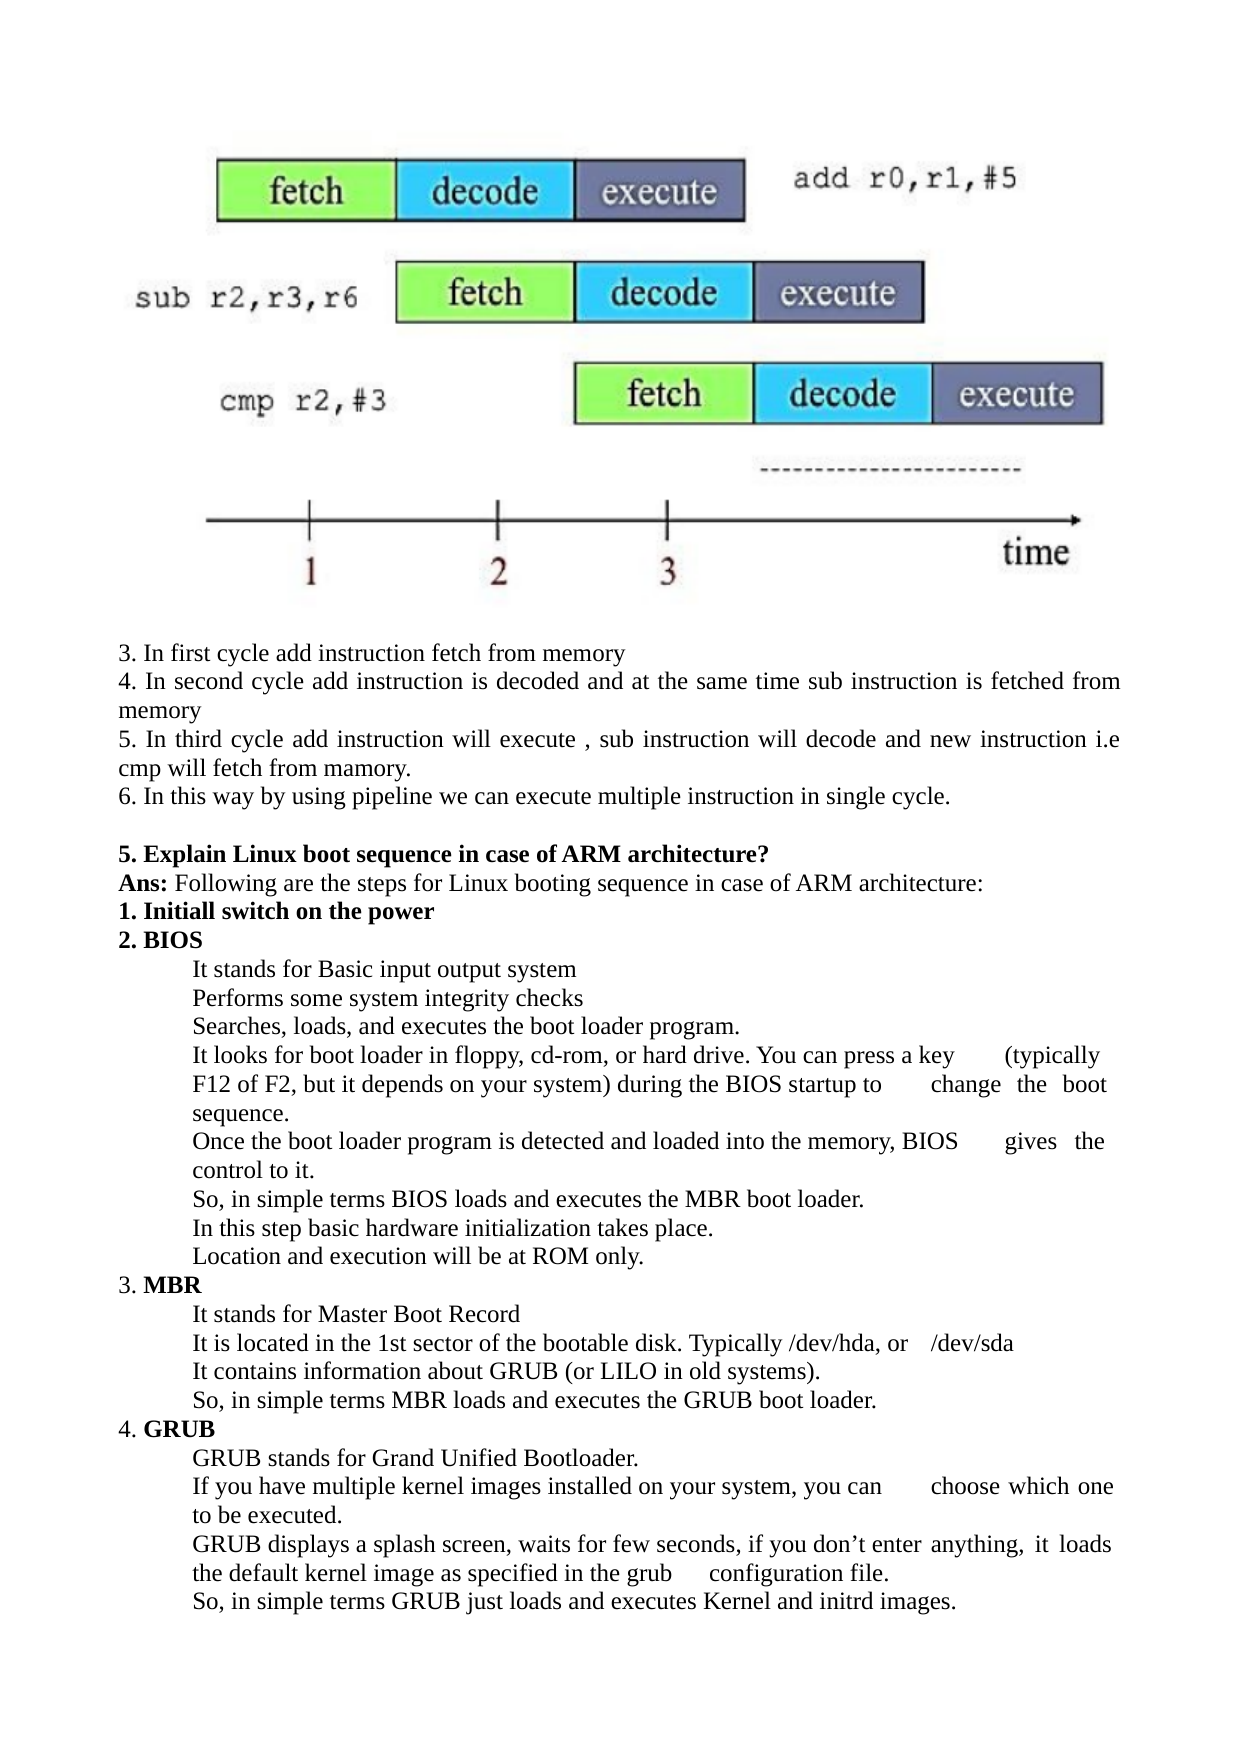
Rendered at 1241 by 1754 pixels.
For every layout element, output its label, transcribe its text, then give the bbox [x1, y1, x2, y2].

text It is located in the 1st sector of the bootable disk. Typically /dev/hda, or /dev/sda [118, 1328, 1122, 1356]
text It contains information about GRUB (or LILO in old systems). [118, 1356, 1122, 1385]
text 6. In this way by using pipeline we can execute multiple instruction in single cycle. [118, 781, 1122, 810]
text So, in simple terms GRUB just loads and executes Kernel and initrd images. [118, 1586, 1122, 1615]
text 5. Explain Linux boot sequence in case of ARM architecture? [118, 839, 1122, 868]
text 3. In first cycle add instruction fetch from memory [118, 638, 1122, 666]
text GRUB displays a splash screen, waits for few seconds, if you don’t enter anything, it loads the default kernel image as specified in the grub configuration file. [118, 1529, 1122, 1586]
text It looks for boot loader in floppy, cd-rom, or hard drive. You can press a key (typically F12 of F2, but it depends on your system) during the BIOS startup to change the boot sequence. [118, 1040, 1122, 1126]
text It stands for Master Boot Record [118, 1299, 1122, 1328]
text 3. MBR [118, 1270, 1122, 1299]
text 1. Initiall switch on the power [118, 896, 1122, 925]
text Searches, loads, and executes the boot loader program. [118, 1011, 1122, 1040]
text 4. GRUB [118, 1414, 1122, 1443]
text Performs some system integrity checks [118, 983, 1122, 1011]
text 5. In third cycle add instruction will execute , sub instruction will decode and new instruction i.e cmp will fetch from mamory. [118, 724, 1122, 781]
text So, in simple terms MBR loads and executes the GRUB boot loader. [118, 1385, 1122, 1414]
picture [118, 118, 1123, 609]
text In this step basic hardware initialization takes place. [118, 1213, 1122, 1241]
text So, in simple terms BIOS loads and executes the MBR boot loader. [118, 1184, 1122, 1213]
text If you have multiple kernel images installed on your system, you can choose which one to be executed. [118, 1471, 1122, 1529]
text Location and execution will be at ROM only. [118, 1241, 1122, 1270]
text 4. In second cycle add instruction is decoded and at the same time sub instruction is fetched from memory [118, 666, 1122, 724]
text It stands for Basic input output system [118, 954, 1122, 983]
text GRUB stands for Grand Unified Bootloader. [118, 1443, 1122, 1471]
text 2. BIOS [118, 925, 1122, 954]
text Ans: Following are the steps for Linux booting sequence in case of ARM architecture: [118, 868, 1122, 896]
text Once the boot loader program is detected and loaded into the memory, BIOS gives the control to it. [118, 1126, 1122, 1184]
